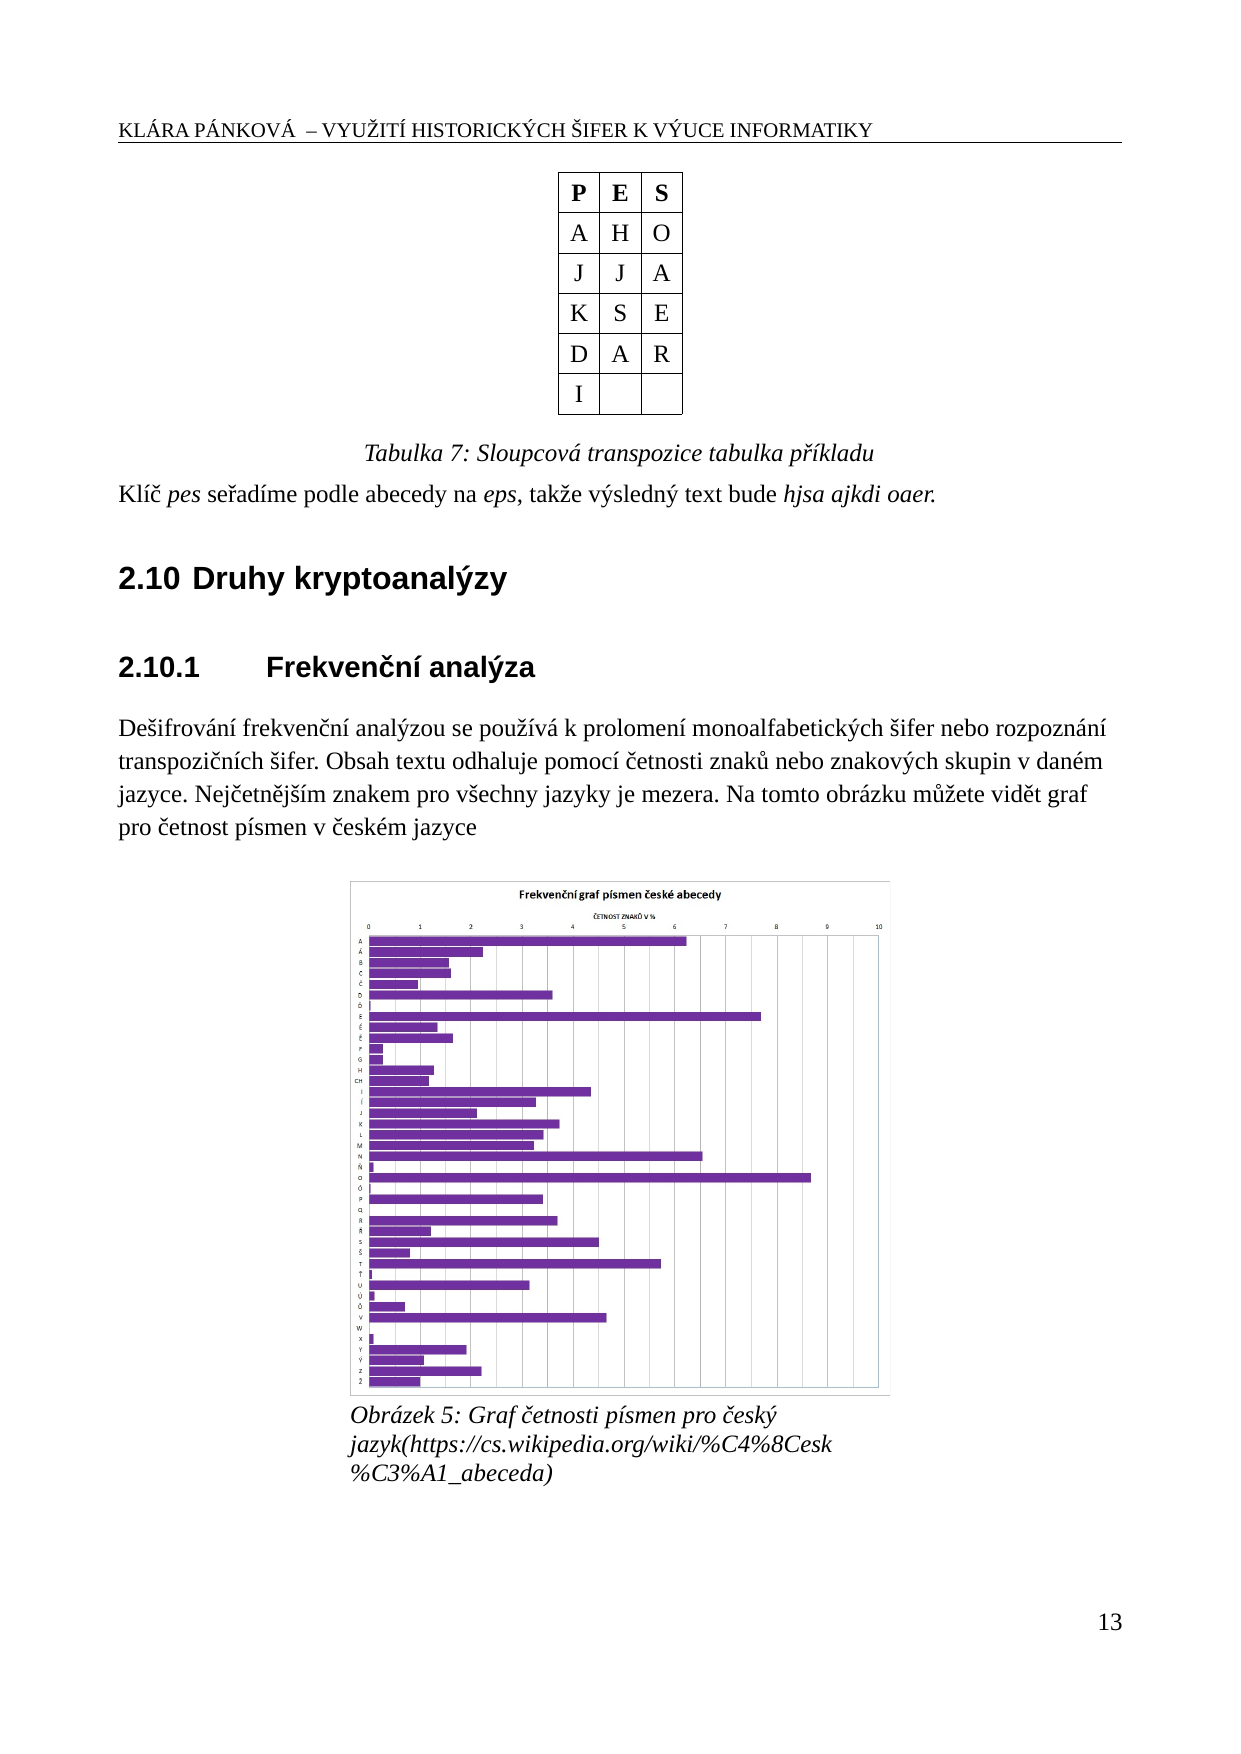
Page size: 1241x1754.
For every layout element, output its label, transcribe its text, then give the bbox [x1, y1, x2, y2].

picture [350, 881, 891, 1396]
text Dešifrování frekvenční analýzou se používá k prolomení monoalfabetických šifer nebo rozpoznání transpozičních šifer. Obsah textu odhaluje pomocí četnosti znaků nebo znakových skupin v daném jazyce. Nejčetnějším znakem pro všechny jazyky je mezera. Na tomto obrázku můžete vidět graf pro četnost písmen v českém jazyce [118, 713, 1122, 841]
table_cell S [600, 294, 641, 333]
table_cell R [642, 334, 682, 373]
table_cell [642, 374, 682, 414]
table_cell A [559, 213, 599, 252]
table_cell D [559, 334, 599, 373]
table_header S [642, 173, 682, 212]
text Klíč pes seřadíme podle abecedy na eps, takže výsledný text bude hjsa ajkdi oaer. [118, 479, 1122, 508]
table_cell H [600, 213, 641, 252]
table_cell K [559, 294, 599, 333]
table_header P [559, 173, 599, 212]
table_cell A [600, 334, 641, 373]
text Obrázek 5: Graf četnosti písmen pro český jazyk(https://cs.wikipedia.org/wiki/%C4%8Cesk%C3%A1_abeceda) [350, 1396, 890, 1487]
table_cell J [600, 254, 641, 293]
table_cell J [559, 254, 599, 293]
table_header E [600, 173, 641, 212]
table_cell A [642, 254, 682, 293]
subtitle Frekvenční analýza [118, 649, 1122, 683]
text Tabulka 7: Sloupcová transpozice tabulka příkladu [118, 438, 1122, 467]
table_cell I [559, 374, 599, 414]
subtitle Druhy kryptoanalýzy [118, 559, 1122, 596]
table_cell E [642, 294, 682, 333]
table_cell [600, 374, 641, 414]
table_cell O [642, 213, 682, 252]
